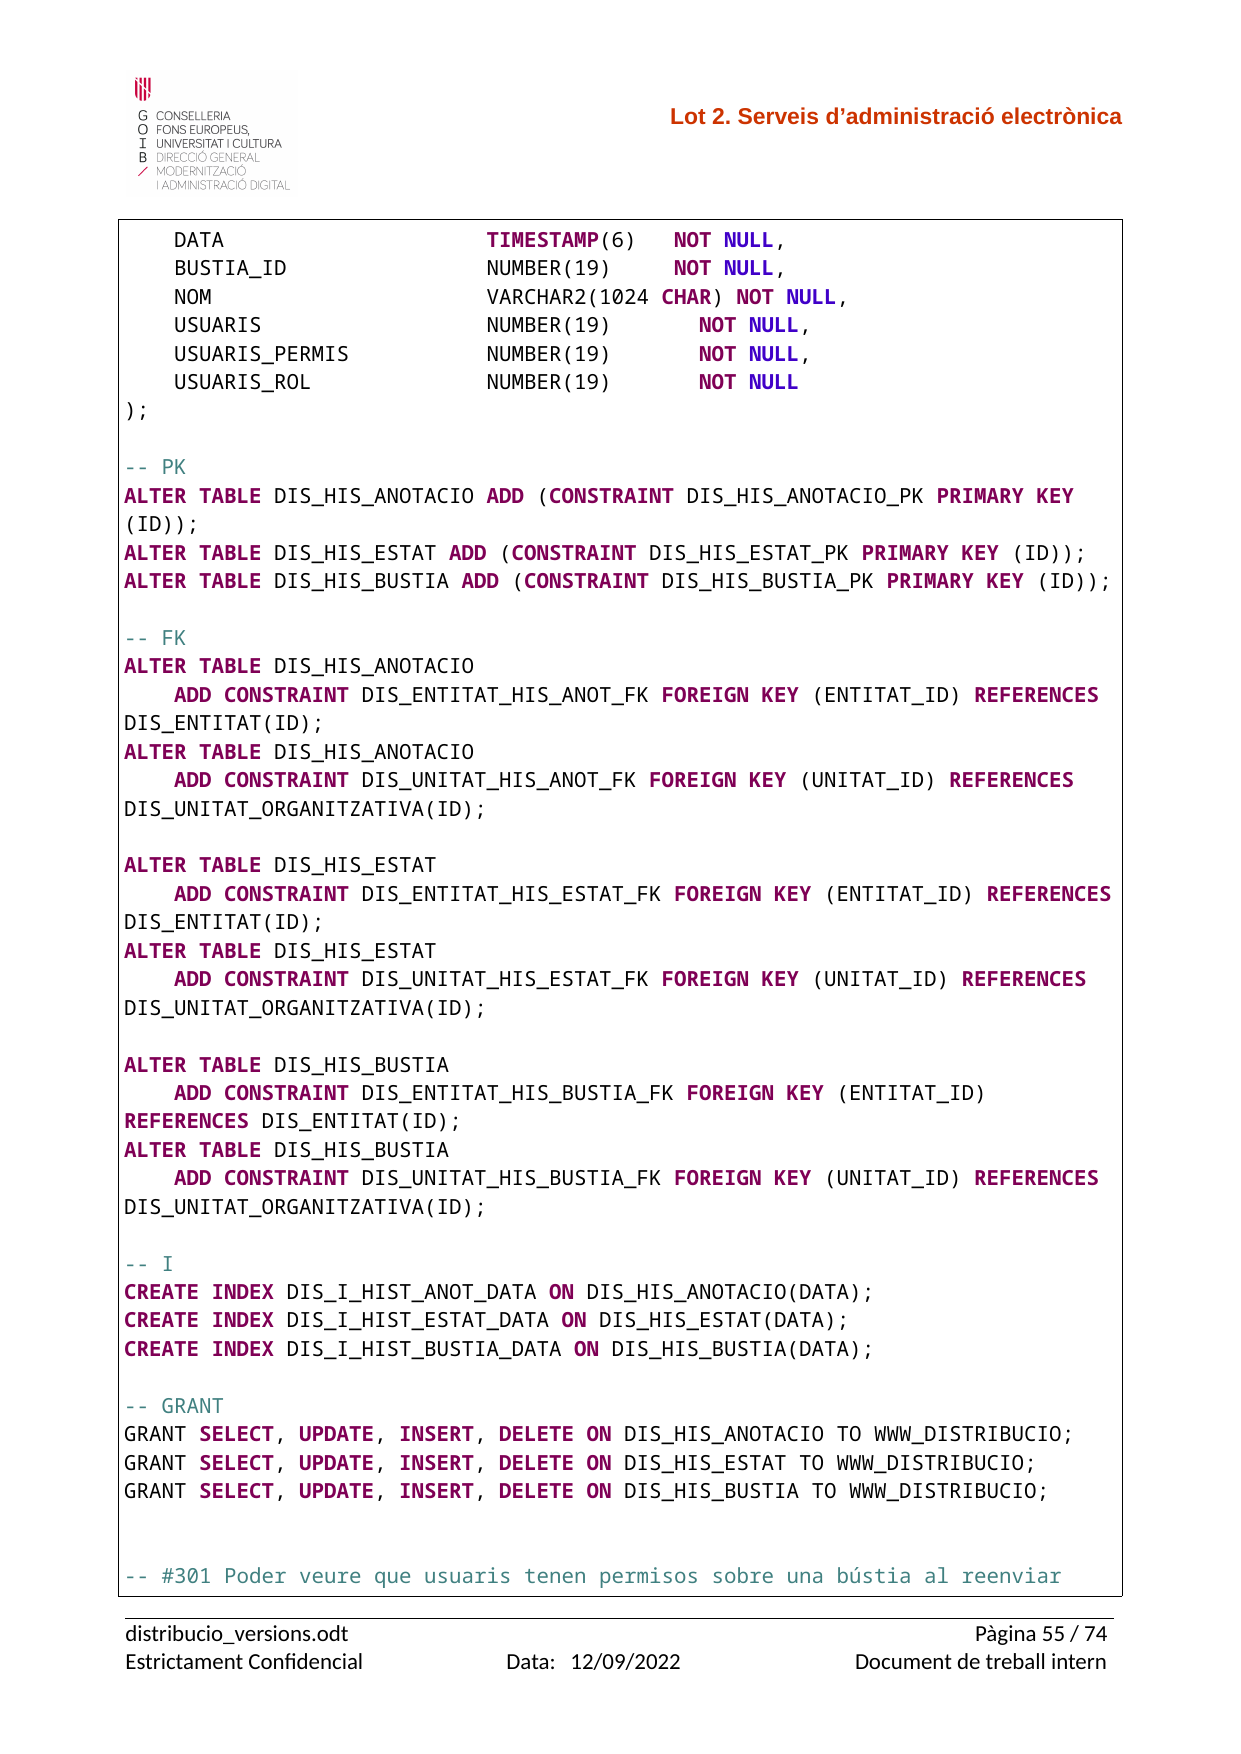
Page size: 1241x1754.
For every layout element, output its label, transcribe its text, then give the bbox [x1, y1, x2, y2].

table_header DATA TIMESTAMP(6) NOT NULL, BUSTIA_ID NUMBER(19) NOT NULL, NOM VARCHAR2(1024 CHAR) NOT NULL, USUARIS NUMBER(19) NOT NULL, USUARIS_PERMIS NUMBER(19) NOT NULL, USUARIS_ROL NUMBER(19) NOT NULL ); -- PK ALTER TABLE DIS_HIS_ANOTACIO ADD (CONSTRAINT DIS_HIS_ANOTACIO_PK PRIMARY KEY (ID)); ALTER TABLE DIS_HIS_ESTAT ADD (CONSTRAINT DIS_HIS_ESTAT_PK PRIMARY KEY (ID)); ALTER TABLE DIS_HIS_BUSTIA ADD (CONSTRAINT DIS_HIS_BUSTIA_PK PRIMARY KEY (ID)); -- FK ALTER TABLE DIS_HIS_ANOTACIO ADD CONSTRAINT DIS_ENTITAT_HIS_ANOT_FK FOREIGN KEY (ENTITAT_ID) REFERENCES DIS_ENTITAT(ID); ALTER TABLE DIS_HIS_ANOTACIO ADD CONSTRAINT DIS_UNITAT_HIS_ANOT_FK FOREIGN KEY (UNITAT_ID) REFERENCES DIS_UNITAT_ORGANITZATIVA(ID); ALTER TABLE DIS_HIS_ESTAT ADD CONSTRAINT DIS_ENTITAT_HIS_ESTAT_FK FOREIGN KEY (ENTITAT_ID) REFERENCES DIS_ENTITAT(ID); ALTER TABLE DIS_HIS_ESTAT ADD CONSTRAINT DIS_UNITAT_HIS_ESTAT_FK FOREIGN KEY (UNITAT_ID) REFERENCES DIS_UNITAT_ORGANITZATIVA(ID); ALTER TABLE DIS_HIS_BUSTIA ADD CONSTRAINT DIS_ENTITAT_HIS_BUSTIA_FK FOREIGN KEY (ENTITAT_ID) REFERENCES DIS_ENTITAT(ID); ALTER TABLE DIS_HIS_BUSTIA ADD CONSTRAINT DIS_UNITAT_HIS_BUSTIA_FK FOREIGN KEY (UNITAT_ID) REFERENCES DIS_UNITAT_ORGANITZATIVA(ID); -- I CREATE INDEX DIS_I_HIST_ANOT_DATA ON DIS_HIS_ANOTACIO(DATA); CREATE INDEX DIS_I_HIST_ESTAT_DATA ON DIS_HIS_ESTAT(DATA); CREATE INDEX DIS_I_HIST_BUSTIA_DATA ON DIS_HIS_BUSTIA(DATA); -- GRANT GRANT SELECT, UPDATE, INSERT, DELETE ON DIS_HIS_ANOTACIO TO WWW_DISTRIBUCIO; GRANT SELECT, UPDATE, INSERT, DELETE ON DIS_HIS_ESTAT TO WWW_DISTRIBUCIO; GRANT SELECT, UPDATE, INSERT, DELETE ON DIS_HIS_BUSTIA TO WWW_DISTRIBUCIO; -- #301 Poder veure que usuaris tenen permisos sobre una bústia al reenviar [119, 220, 1122, 1596]
picture [126, 70, 299, 197]
